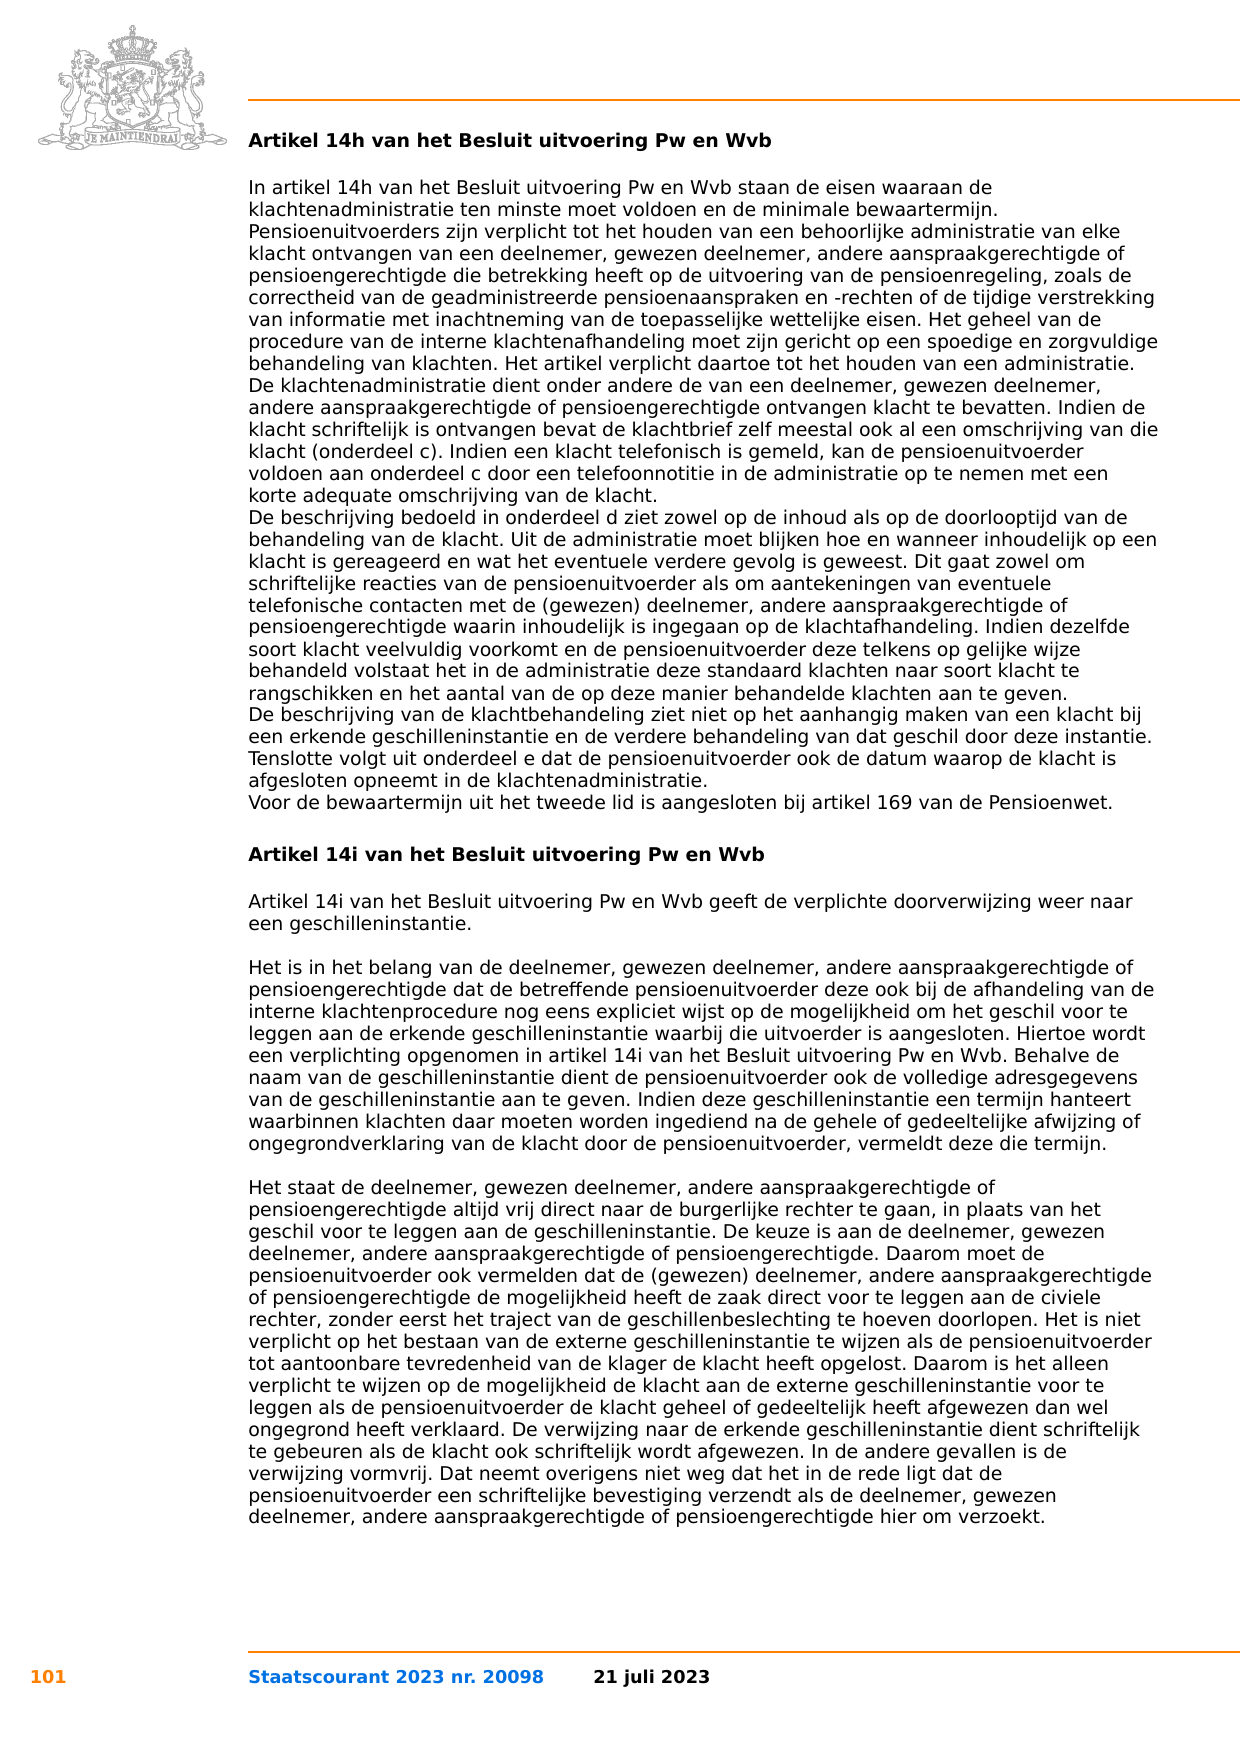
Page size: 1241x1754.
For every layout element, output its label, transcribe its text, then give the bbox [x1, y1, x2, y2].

text Pensioenuitvoerders zijn verplicht tot het houden van een behoorlijke administratie van elke klacht ontvangen van een deelnemer, gewezen deelnemer, andere aanspraakgerechtigde of pensioengerechtigde die betrekking heeft op de uitvoering van de pensioenregeling, zoals de correctheid van de geadministreerde pensioenaanspraken en -rechten of de tijdige verstrekking van informatie met inachtneming van de toepasselijke wettelijke eisen. Het geheel van de procedure van de interne klachtenafhandeling moet zijn gericht op een spoedige en zorgvuldige behandeling van klachten. Het artikel verplicht daartoe tot het houden van een administratie. [248, 221, 1163, 375]
text Het staat de deelnemer, gewezen deelnemer, andere aanspraakgerechtigde of pensioengerechtigde altijd vrij direct naar de burgerlijke rechter te gaan, in plaats van het geschil voor te leggen aan de geschilleninstantie. De keuze is aan de deelnemer, gewezen deelnemer, andere aanspraakgerechtigde of pensioengerechtigde. Daarom moet de pensioenuitvoerder ook vermelden dat de (gewezen) deelnemer, andere aanspraakgerechtigde of pensioengerechtigde de mogelijkheid heeft de zaak direct voor te leggen aan de civiele rechter, zonder eerst het traject van de geschillenbeslechting te hoeven doorlopen. Het is niet verplicht op het bestaan van de externe geschilleninstantie te wijzen als de pensioenuitvoerder tot aantoonbare tevredenheid van de klager de klacht heeft opgelost. Daarom is het alleen verplicht te wijzen op de mogelijkheid de klacht aan de externe geschilleninstantie voor te leggen als de pensioenuitvoerder de klacht geheel of gedeeltelijk heeft afgewezen dan wel ongegrond heeft verklaard. De verwijzing naar de erkende geschilleninstantie dient schriftelijk te gebeuren als de klacht ook schriftelijk wordt afgewezen. In de andere gevallen is de verwijzing vormvrij. Dat neemt overigens niet weg dat het in de rede ligt dat de pensioenuitvoerder een schriftelijke bevestiging verzendt als de deelnemer, gewezen deelnemer, andere aanspraakgerechtigde of pensioengerechtigde hier om verzoekt. [248, 1177, 1163, 1528]
text Voor de bewaartermijn uit het tweede lid is aangesloten bij artikel 169 van de Pensioenwet. [248, 792, 1163, 814]
subtitle Artikel 14i van het Besluit uitvoering Pw en Wvb [248, 844, 1163, 866]
subtitle Artikel 14h van het Besluit uitvoering Pw en Wvb [248, 130, 1163, 152]
text In artikel 14h van het Besluit uitvoering Pw en Wvb staan de eisen waaraan de klachtenadministratie ten minste moet voldoen en de minimale bewaartermijn. [248, 177, 1163, 221]
text Artikel 14i van het Besluit uitvoering Pw en Wvb geeft de verplichte doorverwijzing weer naar een geschilleninstantie. [248, 891, 1163, 935]
text Tenslotte volgt uit onderdeel e dat de pensioenuitvoerder ook de datum waarop de klacht is afgesloten opneemt in de klachtenadministratie. [248, 748, 1163, 792]
picture [38, 25, 227, 150]
text De beschrijving van de klachtbehandeling ziet niet op het aanhangig maken van een klacht bij een erkende geschilleninstantie en de verdere behandeling van dat geschil door deze instantie. [248, 704, 1163, 748]
text De klachtenadministratie dient onder andere de van een deelnemer, gewezen deelnemer, andere aanspraakgerechtigde of pensioengerechtigde ontvangen klacht te bevatten. Indien de klacht schriftelijk is ontvangen bevat de klachtbrief zelf meestal ook al een omschrijving van die klacht (onderdeel c). Indien een klacht telefonisch is gemeld, kan de pensioenuitvoerder voldoen aan onderdeel c door een telefoonnotitie in de administratie op te nemen met een korte adequate omschrijving van de klacht. [248, 375, 1163, 507]
text De beschrijving bedoeld in onderdeel d ziet zowel op de inhoud als op de doorlooptijd van de behandeling van de klacht. Uit de administratie moet blijken hoe en wanneer inhoudelijk op een klacht is gereageerd en wat het eventuele verdere gevolg is geweest. Dit gaat zowel om schriftelijke reacties van de pensioenuitvoerder als om aantekeningen van eventuele telefonische contacten met de (gewezen) deelnemer, andere aanspraakgerechtigde of pensioengerechtigde waarin inhoudelijk is ingegaan op de klachtafhandeling. Indien dezelfde soort klacht veelvuldig voorkomt en de pensioenuitvoerder deze telkens op gelijke wijze behandeld volstaat het in de administratie deze standaard klachten naar soort klacht te rangschikken en het aantal van de op deze manier behandelde klachten aan te geven. [248, 507, 1163, 704]
text Het is in het belang van de deelnemer, gewezen deelnemer, andere aanspraakgerechtigde of pensioengerechtigde dat de betreffende pensioenuitvoerder deze ook bij de afhandeling van de interne klachtenprocedure nog eens expliciet wijst op de mogelijkheid om het geschil voor te leggen aan de erkende geschilleninstantie waarbij die uitvoerder is aangesloten. Hiertoe wordt een verplichting opgenomen in artikel 14i van het Besluit uitvoering Pw en Wvb. Behalve de naam van de geschilleninstantie dient de pensioenuitvoerder ook de volledige adresgegevens van de geschilleninstantie aan te geven. Indien deze geschilleninstantie een termijn hanteert waarbinnen klachten daar moeten worden ingediend na de gehele of gedeeltelijke afwijzing of ongegrondverklaring van de klacht door de pensioenuitvoerder, vermeldt deze die termijn. [248, 957, 1163, 1155]
